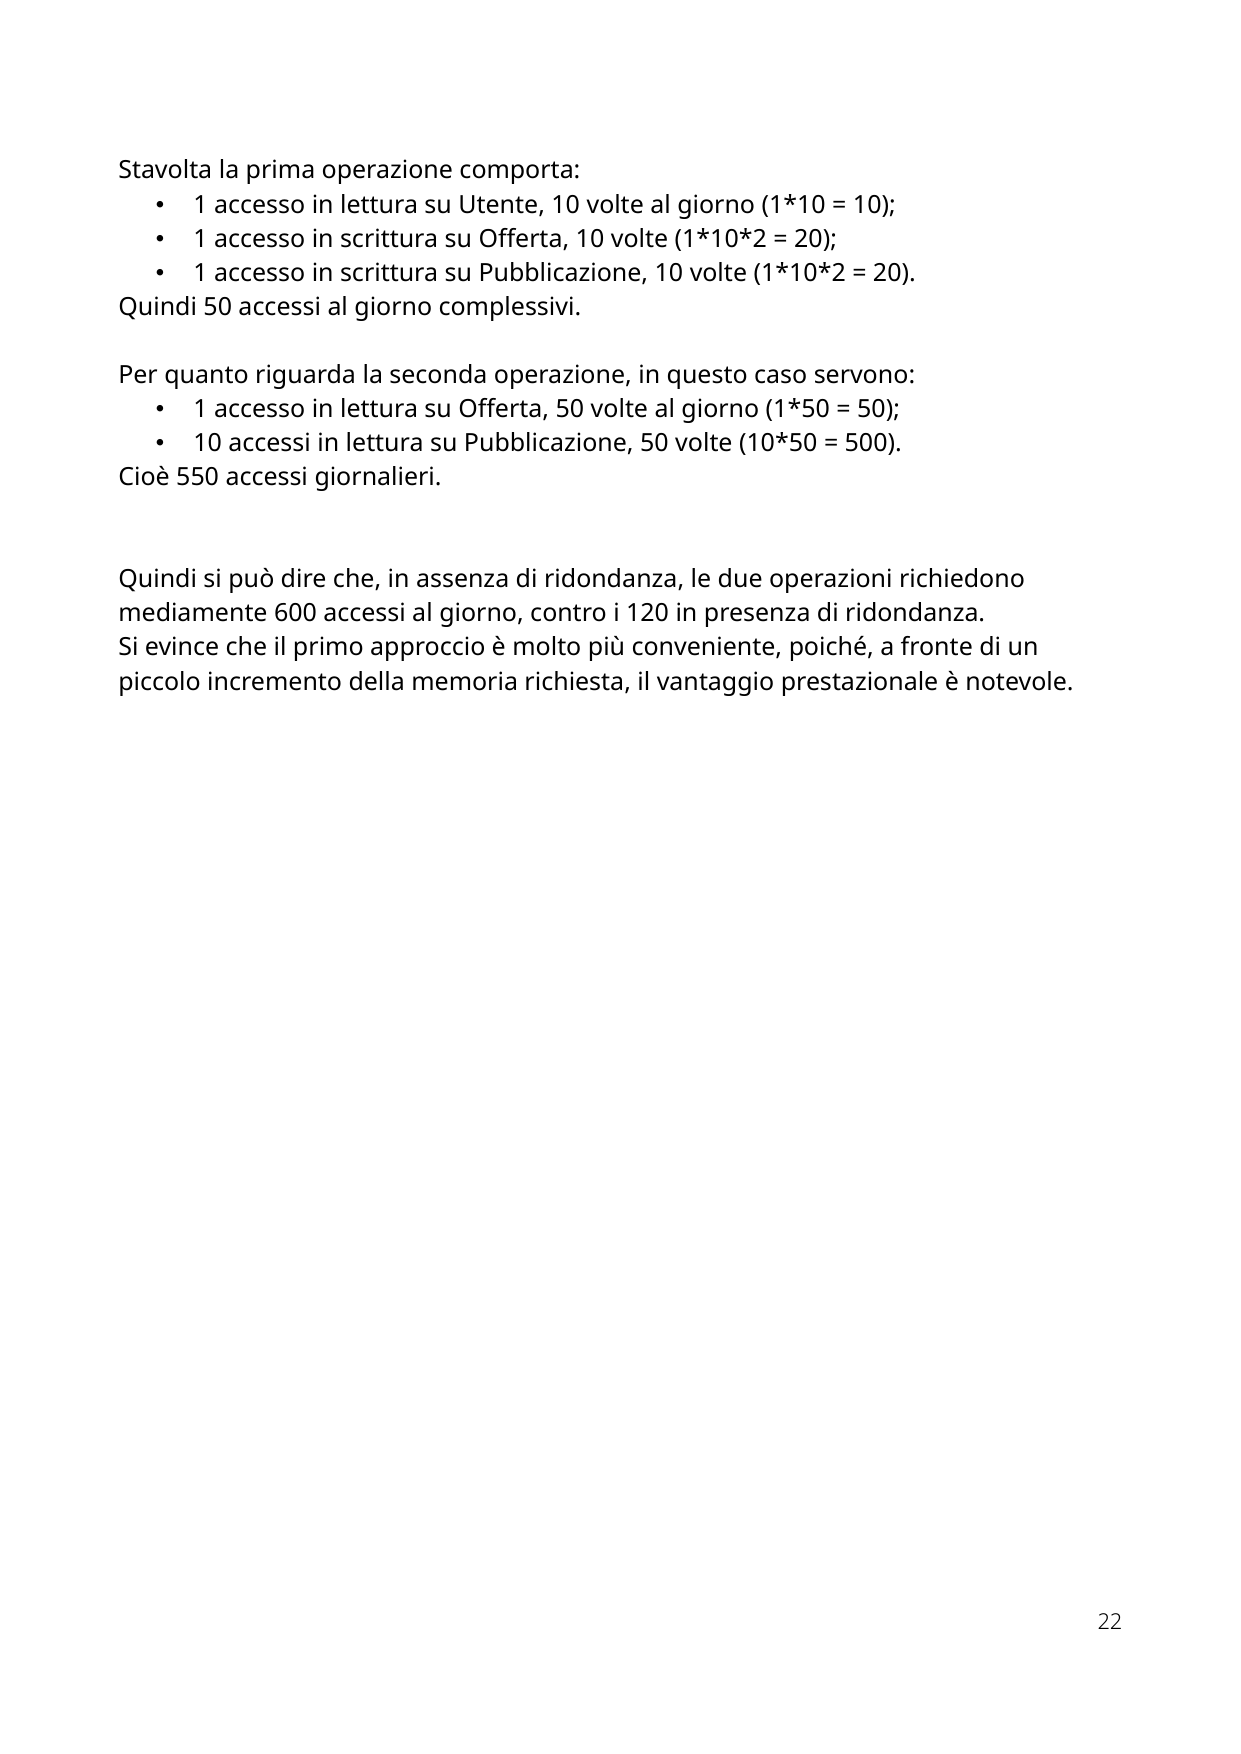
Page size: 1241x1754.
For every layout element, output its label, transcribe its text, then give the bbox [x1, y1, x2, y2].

list 10 accessi in lettura su Pubblicazione, 50 volte (10*50 = 500). [156, 425, 1122, 459]
text Per quanto riguarda la seconda operazione, in questo caso servono: [118, 357, 1122, 391]
text Stavolta la prima operazione comporta: [118, 152, 1122, 186]
text Quindi si può dire che, in assenza di ridondanza, le due operazioni richiedono mediamente 600 accessi al giorno, contro i 120 in presenza di ridondanza. [118, 561, 1122, 629]
list 1 accesso in scrittura su Pubblicazione, 10 volte (1*10*2 = 20). [156, 254, 1122, 288]
list 1 accesso in lettura su Offerta, 50 volte al giorno (1*50 = 50); [156, 391, 1122, 425]
text Cioè 550 accessi giornalieri. [118, 459, 1122, 493]
list 1 accesso in scrittura su Offerta, 10 volte (1*10*2 = 20); [156, 220, 1122, 254]
text Si evince che il primo approccio è molto più conveniente, poiché, a fronte di un piccolo incremento della memoria richiesta, il vantaggio prestazionale è notevole. [118, 629, 1122, 697]
text Quindi 50 accessi al giorno complessivi. [118, 288, 1122, 322]
list 1 accesso in lettura su Utente, 10 volte al giorno (1*10 = 10); [156, 186, 1122, 220]
